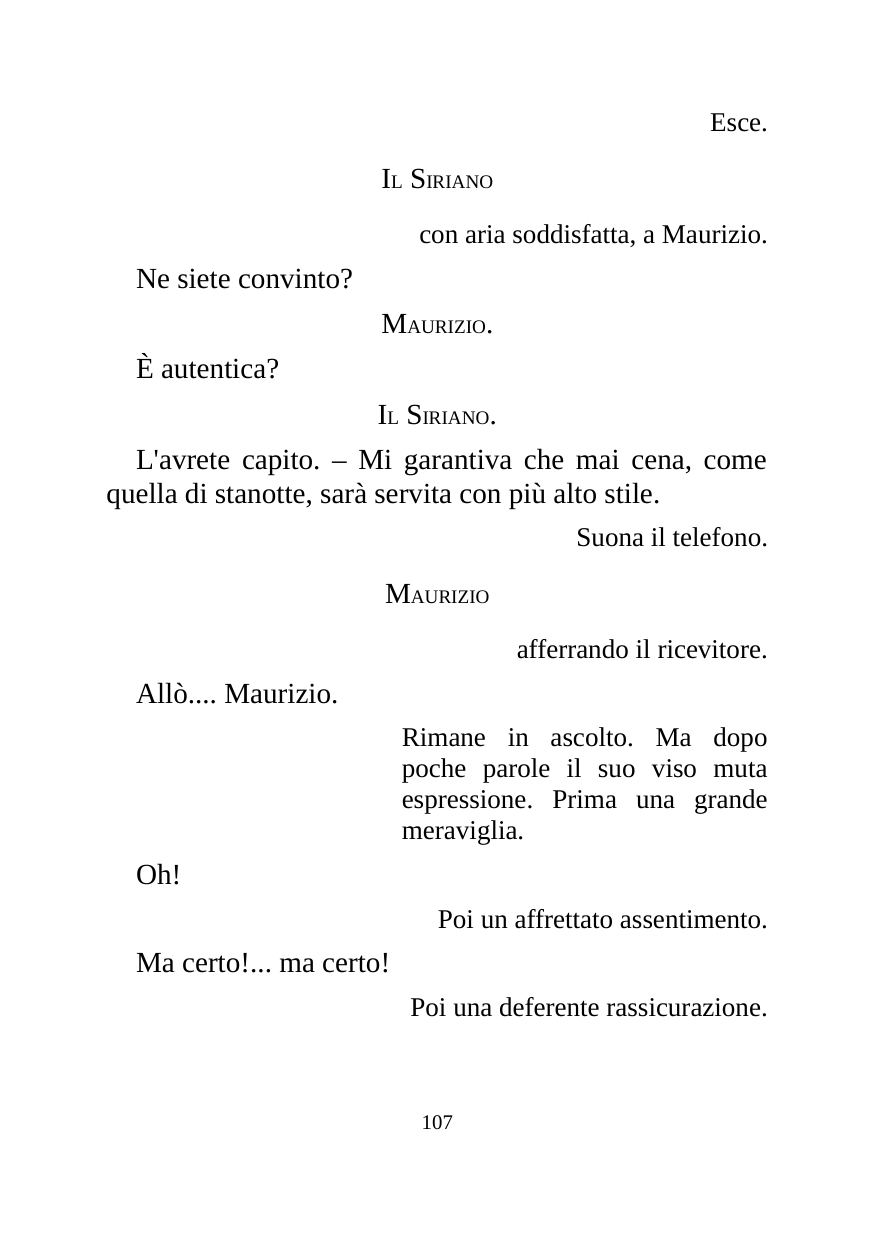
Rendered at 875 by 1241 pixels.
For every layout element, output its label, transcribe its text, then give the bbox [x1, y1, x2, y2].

text con aria soddisfatta, a Maurizio. [402, 218, 768, 249]
text Poi una deferente rassicurazione. [402, 991, 768, 1022]
text Oh! [106, 857, 768, 891]
text Suona il telefono. [402, 521, 768, 552]
text Maurizio. [106, 306, 768, 340]
text Ne siete convinto? [106, 261, 768, 294]
text afferrando il ricevitore. [402, 633, 768, 664]
text Il Siriano [106, 161, 768, 194]
text Poi un affrettato assentimento. [402, 903, 768, 934]
text Allò.... Maurizio. [106, 676, 768, 709]
text Maurizio [106, 576, 768, 609]
text Ma certo!... ma certo! [106, 946, 768, 979]
text L'avrete capito. – Mi garantiva che mai cena, come quella di stanotte, sarà servita con più alto stile. [106, 442, 768, 509]
text È autentica? [106, 352, 768, 385]
text Esce. [402, 106, 768, 137]
text Il Siriano. [106, 397, 768, 430]
text Rimane in ascolto. Ma dopo poche parole il suo viso muta espressione. Prima una grande meraviglia. [402, 721, 768, 846]
